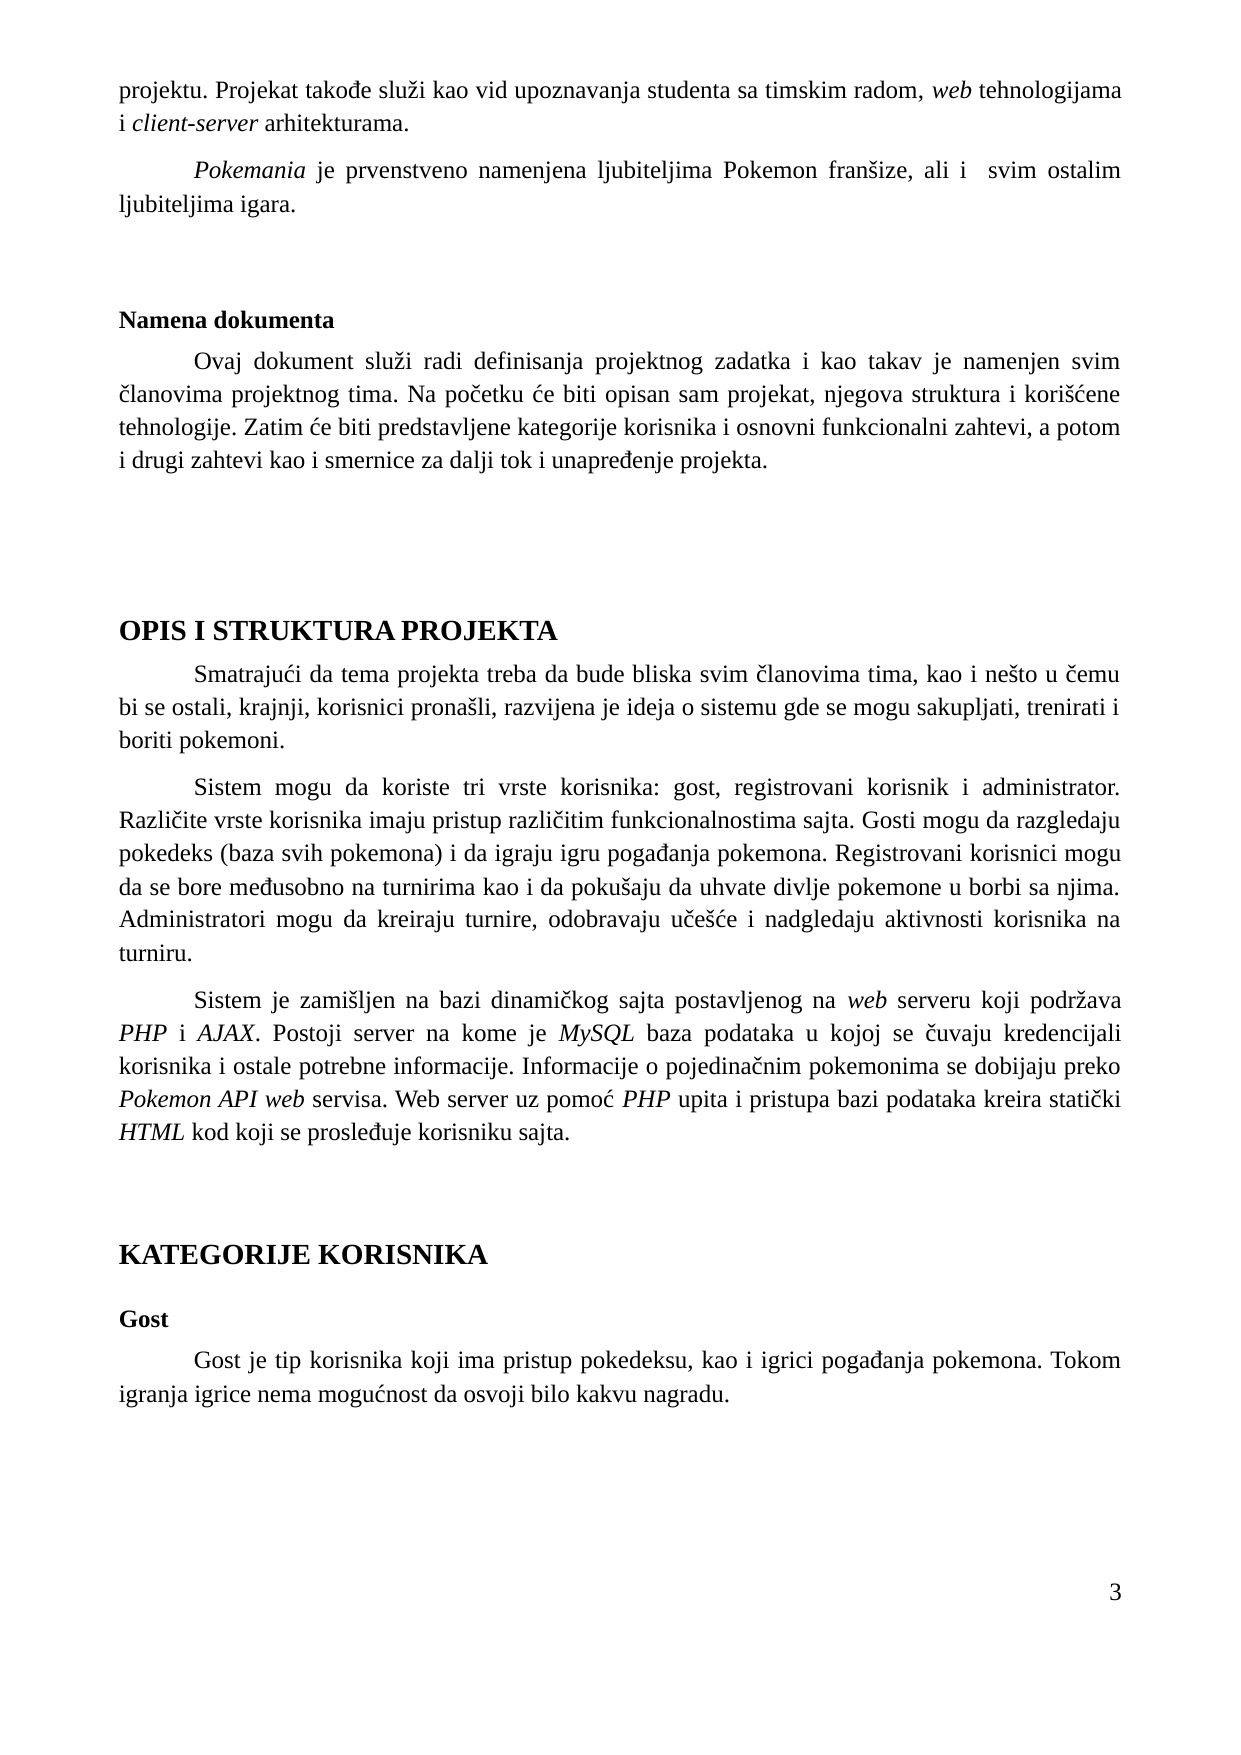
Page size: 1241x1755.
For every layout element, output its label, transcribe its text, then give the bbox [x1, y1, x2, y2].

text Pokemania je prvenstveno namenjena ljubiteljima Pokemon franšize, ali i svim ostalim ljubiteljima igara. [118, 156, 1122, 217]
text Sistem mogu da koriste tri vrste korisnika: gost, registrovani korisnik i administrator. Različite vrste korisnika imaju pristup različitim funkcionalnostima sajta. Gosti mogu da razgledaju pokedeks (baza svih pokemona) i da igraju igru pogađanja pokemona. Registrovani korisnici mogu da se bore međusobno na turnirima kao i da pokušaju da uhvate divlje pokemone u borbi sa njima. Administratori mogu da kreiraju turnire, odobravaju učešće i nadgledaju aktivnosti korisnika na turniru. [118, 772, 1122, 966]
text Smatrajući da tema projekta treba da bude bliska svim članovima tima, kao i nešto u čemu bi se ostali, krajnji, korisnici pronašli, razvijena je ideja o sistemu gde se mogu sakupljati, trenirati i boriti pokemoni. [118, 659, 1122, 754]
text Sistem je zamišljen na bazi dinamičkog sajta postavljenog na web serveru koji podržava PHP i AJAX. Postoji server na kome je MySQL baza podataka u kojoj se čuvaju kredencijali korisnika i ostale potrebne informacije. Informacije o pojedinačnim pokemonima se dobijaju preko Pokemon API web servisa. Web server uz pomoć PHP upita i pristupa bazi podataka kreira statički HTML kod koji se prosleđuje korisniku sajta. [118, 985, 1122, 1146]
subtitle Gost [118, 1304, 1122, 1333]
text Gost je tip korisnika koji ima pristup pokedeksu, kao i igrici pogađanja pokemona. Tokom igranja igrice nema mogućnost da osvoji bilo kakvu nagradu. [118, 1346, 1122, 1407]
subtitle Namena dokumenta [118, 305, 1122, 333]
text Ovaj dokument služi radi definisanja projektnog zadatka i kao takav je namenjen svim članovima projektnog tima. Na početku će biti opisan sam projekat, njegova struktura i korišćene tehnologije. Zatim će biti predstavljene kategorije korisnika i osnovni funkcionalni zahtevi, a potom i drugi zahtevi kao i smernice za dalji tok i unapređenje projekta. [118, 346, 1122, 474]
subtitle Kategorije korisnika [118, 1237, 1122, 1271]
subtitle Opis i struktura projekta [118, 613, 1122, 646]
text projektu. Projekat takođe služi kao vid upoznavanja studenta sa timskim radom, web tehnologijama i client-server arhitekturama. [118, 75, 1122, 137]
